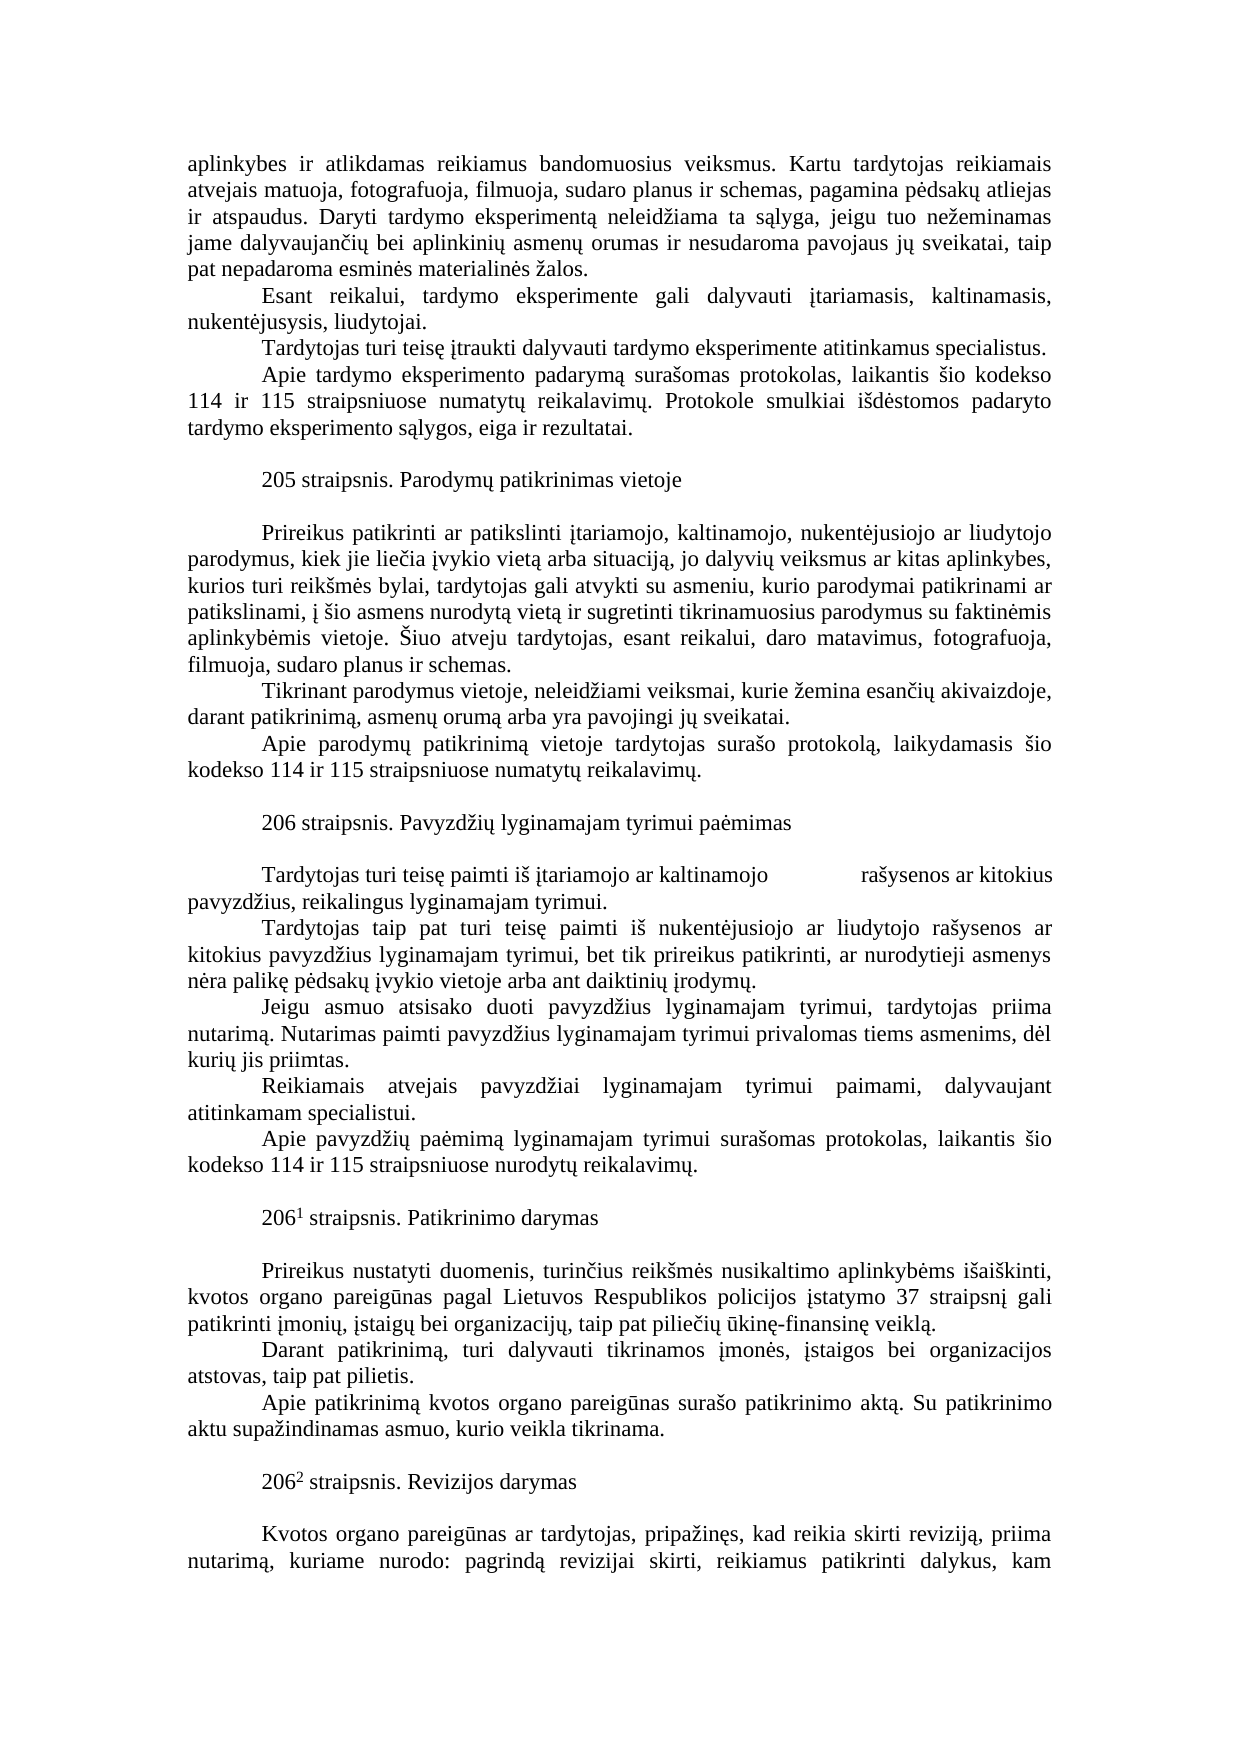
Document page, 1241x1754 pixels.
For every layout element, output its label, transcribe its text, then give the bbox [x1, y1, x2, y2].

text aplinkybes ir atlikdamas reikiamus bandomuosius veiksmus. Kartu tardytojas reikiamais atvejais matuoja, fotografuoja, filmuoja, sudaro planus ir schemas, pagamina pėdsakų atliejas ir atspaudus. Daryti tardymo eksperimentą neleidžiama ta sąlyga, jeigu tuo nežeminamas jame dalyvaujančių bei aplinkinių asmenų orumas ir nesudaroma pavojaus jų sveikatai, taip pat nepadaroma esminės materialinės žalos. [187, 150, 1053, 282]
text Tardytojas taip pat turi teisę paimti iš nukentėjusiojo ar liudytojo rašysenos ar kitokius pavyzdžius lyginamajam tyrimui, bet tik prireikus patikrinti, ar nurodytieji asmenys nėra palikę pėdsakų įvykio vietoje arba ant daiktinių įrodymų. [187, 914, 1053, 993]
text 205 straipsnis. Parodymų patikrinimas vietoje [187, 466, 1053, 493]
text Apie patikrinimą kvotos organo pareigūnas surašo patikrinimo aktą. Su patikrinimo aktu supažindinamas asmuo, kurio veikla tikrinama. [187, 1389, 1053, 1441]
text Tardytojas turi teisę paimti iš įtariamojo ar kaltinamojo rašysenos ar kitokius pavyzdžius, reikalingus lyginamajam tyrimui. [187, 862, 1053, 914]
text Reikiamais atvejais pavyzdžiai lyginamajam tyrimui paimami, dalyvaujant atitinkamam specialistui. [187, 1072, 1053, 1125]
text 206 straipsnis. Pavyzdžių lyginamajam tyrimui paėmimas [187, 809, 1053, 835]
text Prireikus patikrinti ar patikslinti įtariamojo, kaltinamojo, nukentėjusiojo ar liudytojo parodymus, kiek jie liečia įvykio vietą arba situaciją, jo dalyvių veiksmus ar kitas aplinkybes, kurios turi reikšmės bylai, tardytojas gali atvykti su asmeniu, kurio parodymai patikrinami ar patikslinami, į šio asmens nurodytą vietą ir sugretinti tikrinamuosius parodymus su faktinėmis aplinkybėmis vietoje. Šiuo atveju tardytojas, esant reikalui, daro matavimus, fotografuoja, filmuoja, sudaro planus ir schemas. [187, 519, 1053, 677]
text Esant reikalui, tardymo eksperimente gali dalyvauti įtariamasis, kaltinamasis, nukentėjusysis, liudytojai. [187, 282, 1053, 334]
text Darant patikrinimą, turi dalyvauti tikrinamos įmonės, įstaigos bei organizacijos atstovas, taip pat pilietis. [187, 1336, 1053, 1389]
text Apie parodymų patikrinimą vietoje tardytojas surašo protokolą, laikydamasis šio kodekso 114 ir 115 straipsniuose numatytų reikalavimų. [187, 730, 1053, 782]
text 2061 straipsnis. Patikrinimo darymas [187, 1204, 1053, 1231]
text Apie pavyzdžių paėmimą lyginamajam tyrimui surašomas protokolas, laikantis šio kodekso 114 ir 115 straipsniuose nurodytų reikalavimų. [187, 1125, 1053, 1178]
text Kvotos organo pareigūnas ar tardytojas, pripažinęs, kad reikia skirti reviziją, priima nutarimą, kuriame nurodo: pagrindą revizijai skirti, reikiamus patikrinti dalykus, kam [187, 1520, 1053, 1573]
text Tardytojas turi teisę įtraukti dalyvauti tardymo eksperimente atitinkamus specialistus. [187, 334, 1053, 361]
text Prireikus nustatyti duomenis, turinčius reikšmės nusikaltimo aplinkybėms išaiškinti, kvotos organo pareigūnas pagal Lietuvos Respublikos policijos įstatymo 37 straipsnį gali patikrinti įmonių, įstaigų bei organizacijų, taip pat piliečių ūkinę-finansinę veiklą. [187, 1257, 1053, 1336]
text Jeigu asmuo atsisako duoti pavyzdžius lyginamajam tyrimui, tardytojas priima nutarimą. Nutarimas paimti pavyzdžius lyginamajam tyrimui privalomas tiems asmenims, dėl kurių jis priimtas. [187, 993, 1053, 1072]
text 2062 straipsnis. Revizijos darymas [187, 1468, 1053, 1494]
text Apie tardymo eksperimento padarymą surašomas protokolas, laikantis šio kodekso 114 ir 115 straipsniuose numatytų reikalavimų. Protokole smulkiai išdėstomos padaryto tardymo eksperimento sąlygos, eiga ir rezultatai. [187, 361, 1053, 440]
text Tikrinant parodymus vietoje, neleidžiami veiksmai, kurie žemina esančių akivaizdoje, darant patikrinimą, asmenų orumą arba yra pavojingi jų sveikatai. [187, 677, 1053, 730]
